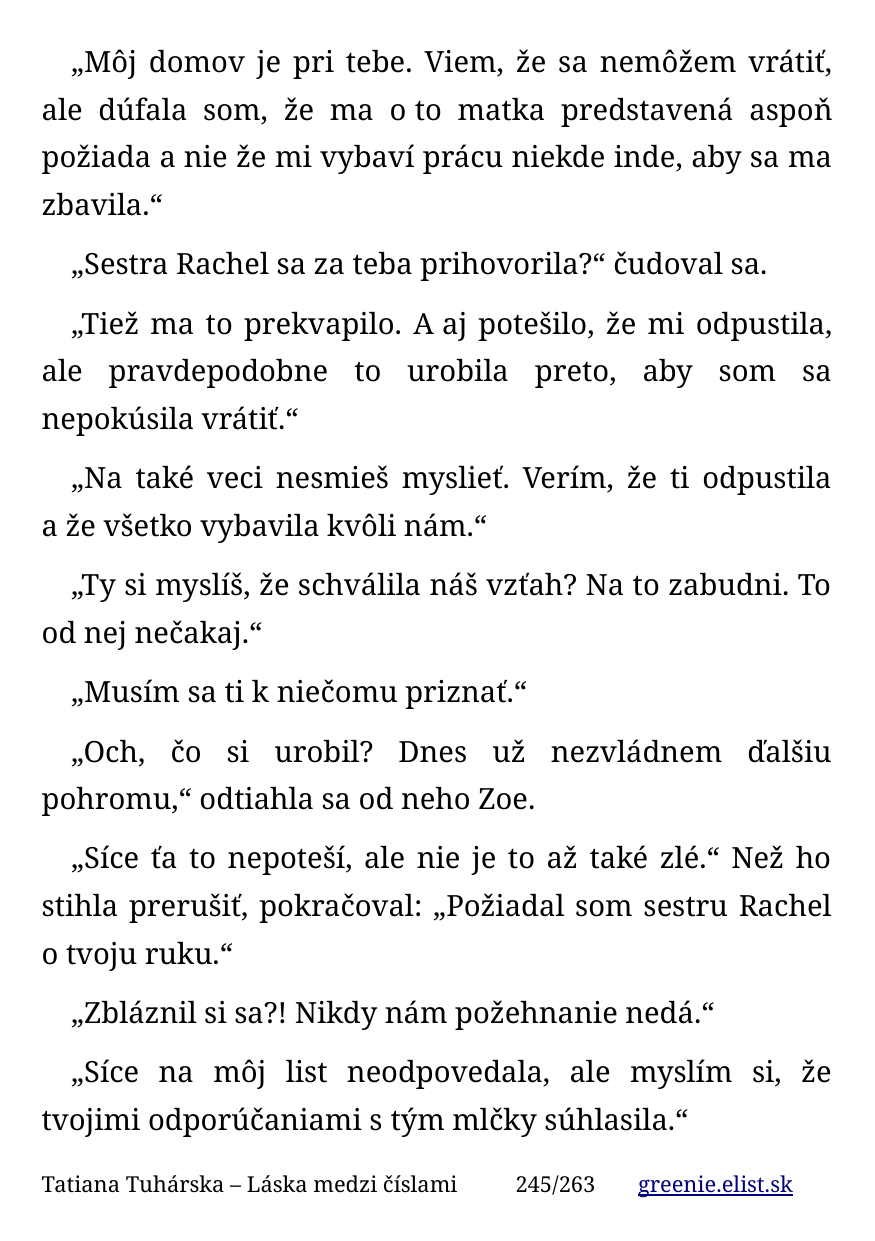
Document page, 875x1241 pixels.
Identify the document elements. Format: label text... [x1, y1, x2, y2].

text „Och, čo si urobil? Dnes už nezvládnem ďalšiu pohromu,“ odtiahla sa od neho Zoe. [41, 731, 833, 818]
text „Sestra Rachel sa za teba prihovorila?“ čudoval sa. [41, 243, 833, 283]
text „Musím sa ti k niečomu priznať.“ [41, 671, 833, 711]
text „Ty si myslíš, že schválila náš vzťah? Na to zabudni. To od nej nečakaj.“ [41, 564, 833, 652]
text „Na také veci nesmieš myslieť. Verím, že ti odpustila a že všetko vybavila kvôli nám.“ [41, 457, 833, 545]
text „Síce na môj list neodpovedala, ale myslím si, že tvojimi odporúčaniami s tým mlčky súhlasila.“ [41, 1052, 833, 1139]
text „Síce ťa to nepoteší, ale nie je to až také zlé.“ Než ho stihla prerušiť, pokračoval: „Požiadal som sestru Rachel o tvoju ruku.“ [41, 838, 833, 973]
text „Môj domov je pri tebe. Viem, že sa nemôžem vrátiť, ale dúfala som, že ma o to matka predstavená aspoň požiada a nie že mi vybaví prácu niekde inde, aby sa ma zbavila.“ [41, 41, 833, 224]
text „Tiež ma to prekvapilo. A aj potešilo, že mi odpustila, ale pravdepodobne to urobila preto, aby som sa nepokúsila vrátiť.“ [41, 303, 833, 438]
text „Zbláznil si sa?! Nikdy nám požehnanie nedá.“ [41, 992, 833, 1032]
